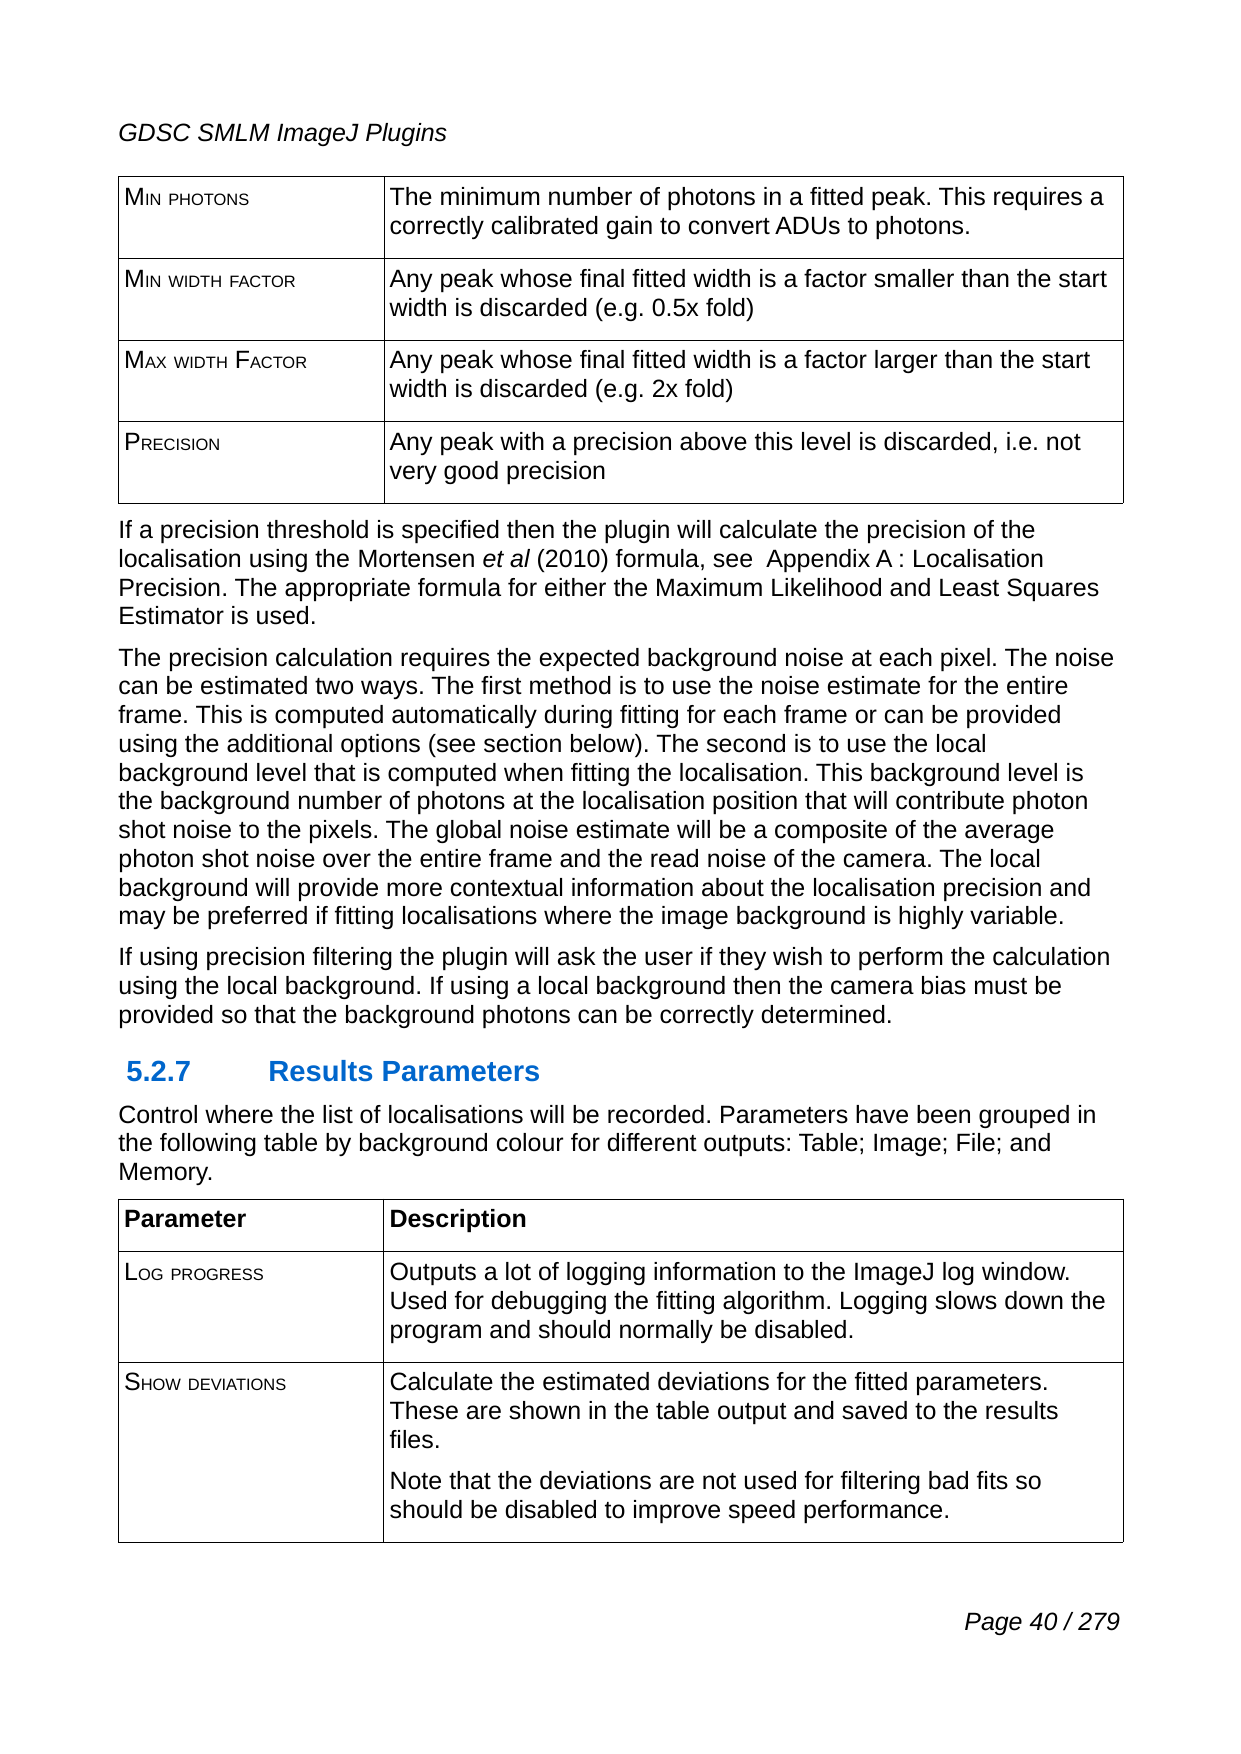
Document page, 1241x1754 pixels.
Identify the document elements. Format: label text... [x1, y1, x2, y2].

table_header Parameter [119, 1200, 383, 1251]
subtitle Results Parameters [118, 1054, 1122, 1087]
table_cell Outputs a lot of logging information to the ImageJ log window. Used for debugging the fitting algorithm. Logging slows down the program and should normally be disabled. [384, 1252, 1123, 1362]
text If using precision filtering the plugin will ask the user if they wish to perform the calculation using the local background. If using a local background then the camera bias must be provided so that the background photons can be correctly determined. [118, 942, 1122, 1029]
table_cell Any peak whose final fitted width is a factor larger than the start width is discarded (e.g. 2x fold) [385, 341, 1123, 421]
table_cell Calculate the estimated deviations for the fitted parameters. These are shown in the table output and saved to the results files. Note that the deviations are not used for filtering bad fits so should be disabled to improve speed performance. [384, 1363, 1123, 1542]
table_cell Max width Factor [119, 341, 384, 421]
text If a precision threshold is specified then the plugin will calculate the precision of the localisation using the Mortensen et al (2010) formula, see Appendix A : Localisation Precision. The appropriate formula for either the Maximum Likelihood and Least Squares Estimator is used. [118, 515, 1122, 630]
table_cell Any peak with a precision above this level is discarded, i.e. not very good precision [385, 422, 1123, 503]
table_cell The minimum number of photons in a fitted peak. This requires a correctly calibrated gain to convert ADUs to photons. [385, 177, 1123, 258]
table_cell Min photons [119, 177, 384, 258]
table_cell Show deviations [119, 1363, 383, 1542]
table_cell Precision [119, 422, 384, 503]
table_cell Min width factor [119, 259, 384, 339]
text The precision calculation requires the expected background noise at each pixel. The noise can be estimated two ways. The first method is to use the noise estimate for the entire frame. This is computed automatically during fitting for each frame or can be provided using the additional options (see section below). The second is to use the local background level that is computed when fitting the localisation. This background level is the background number of photons at the localisation position that will contribute photon shot noise to the pixels. The global noise estimate will be a composite of the average photon shot noise over the entire frame and the read noise of the camera. The local background will provide more contextual information about the localisation precision and may be preferred if fitting localisations where the image background is highly variable. [118, 642, 1122, 930]
table_cell Log progress [119, 1252, 383, 1362]
text Control where the list of localisations will be recorded. Parameters have been grouped in the following table by background colour for different outputs: Table; Image; File; and Memory. [118, 1100, 1122, 1186]
table_header Description [384, 1200, 1123, 1251]
table_cell Any peak whose final fitted width is a factor smaller than the start width is discarded (e.g. 0.5x fold) [385, 259, 1123, 339]
